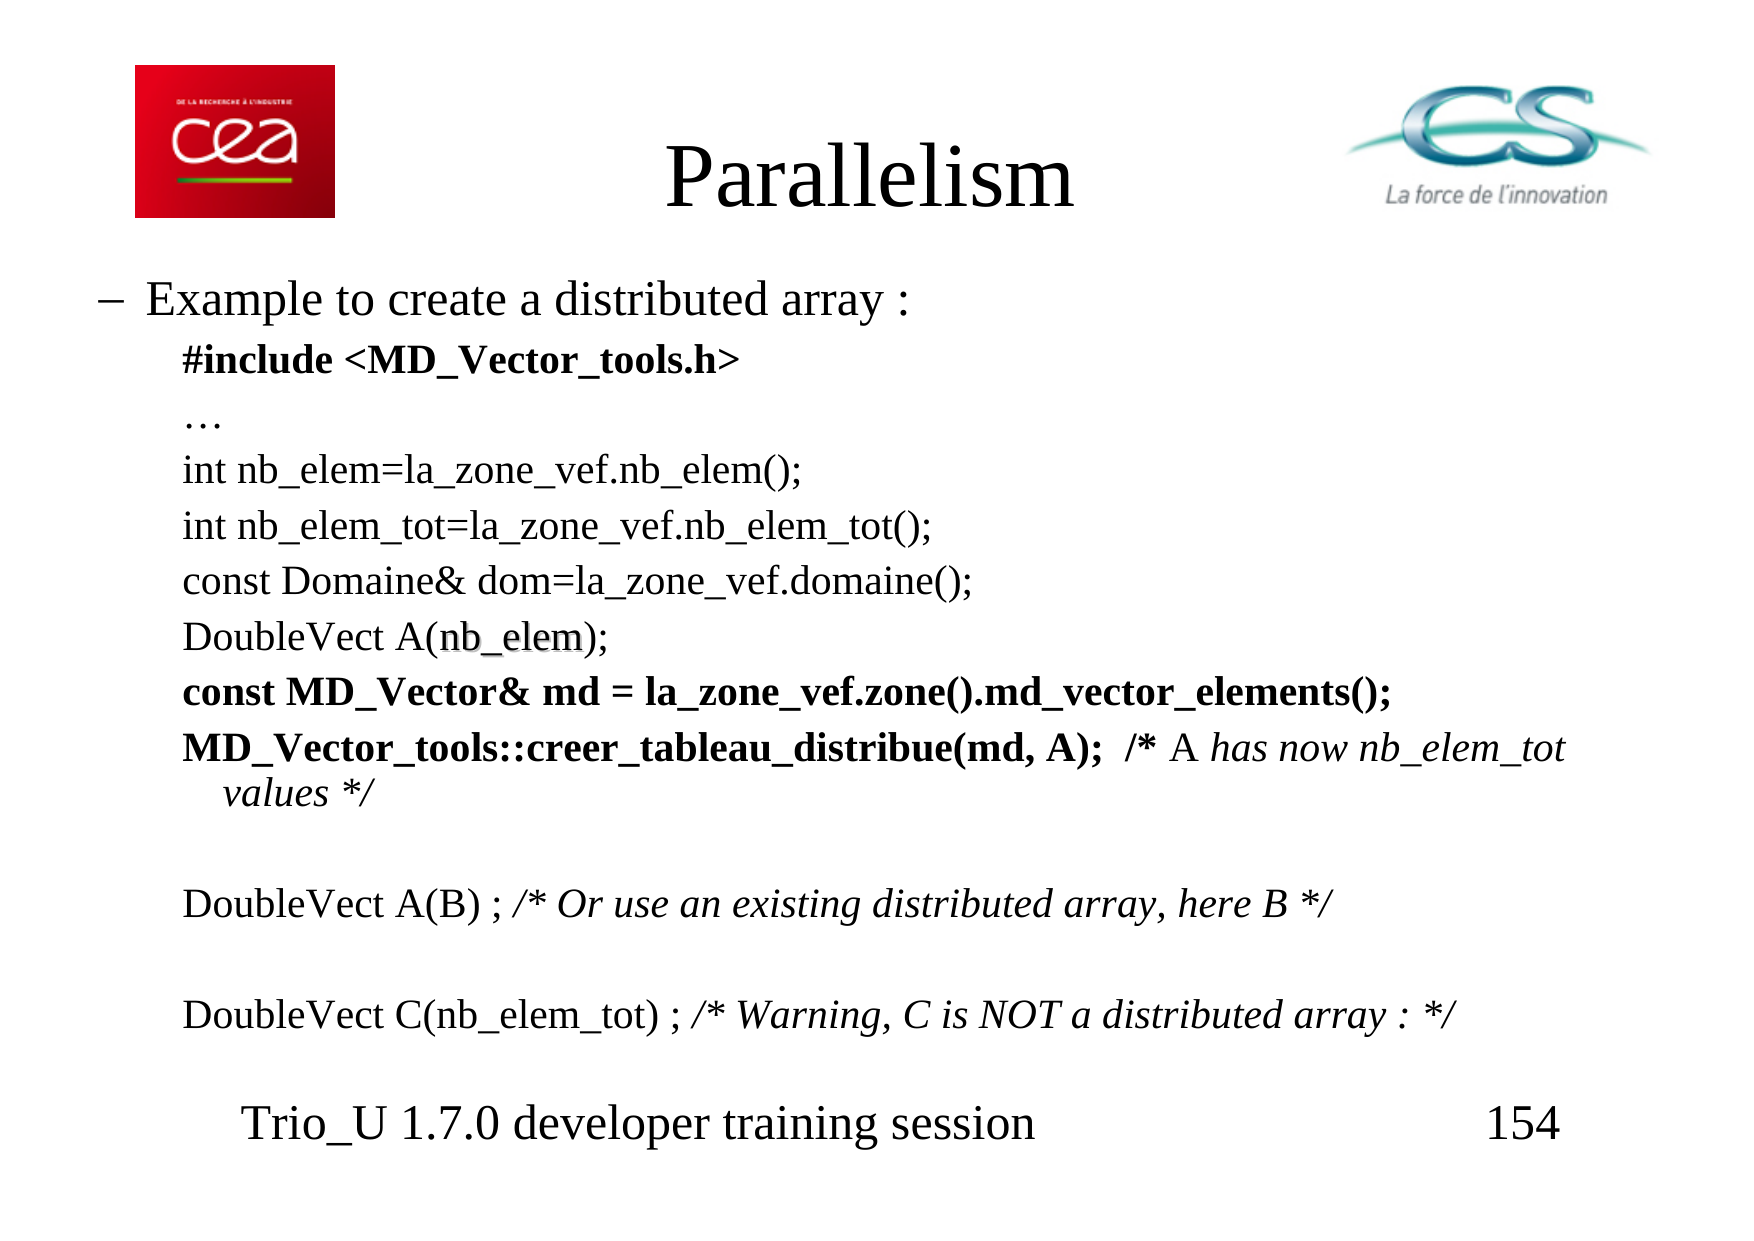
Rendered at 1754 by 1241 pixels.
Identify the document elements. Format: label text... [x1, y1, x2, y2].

picture [1546, 73, 1662, 218]
title Parallelism [195, 44, 1546, 264]
picture [135, 65, 195, 218]
text_box Example to create a distributed array : #include <MD_Vector_tools.h> … int nb_elem=la_zone_vef.nb_elem(); int nb_elem_tot=la_zone_vef.nb_elem_tot(); const Domaine& dom=la_zone_vef.domaine(); DoubleVect A(nb_elem); const MD_Vector& md = la_zone_vef.zone().md_vector_elements(); MD_Vector_tools::creer_tableau_distribue(md, A); /* A has now nb_elem_tot values */ DoubleVect A(B) ; /* Or use an existing distributed array, here B */ DoubleVect C(nb_elem_tot) ; /* Warning, C is NOT a distributed array : */ [8, 264, 1681, 1154]
